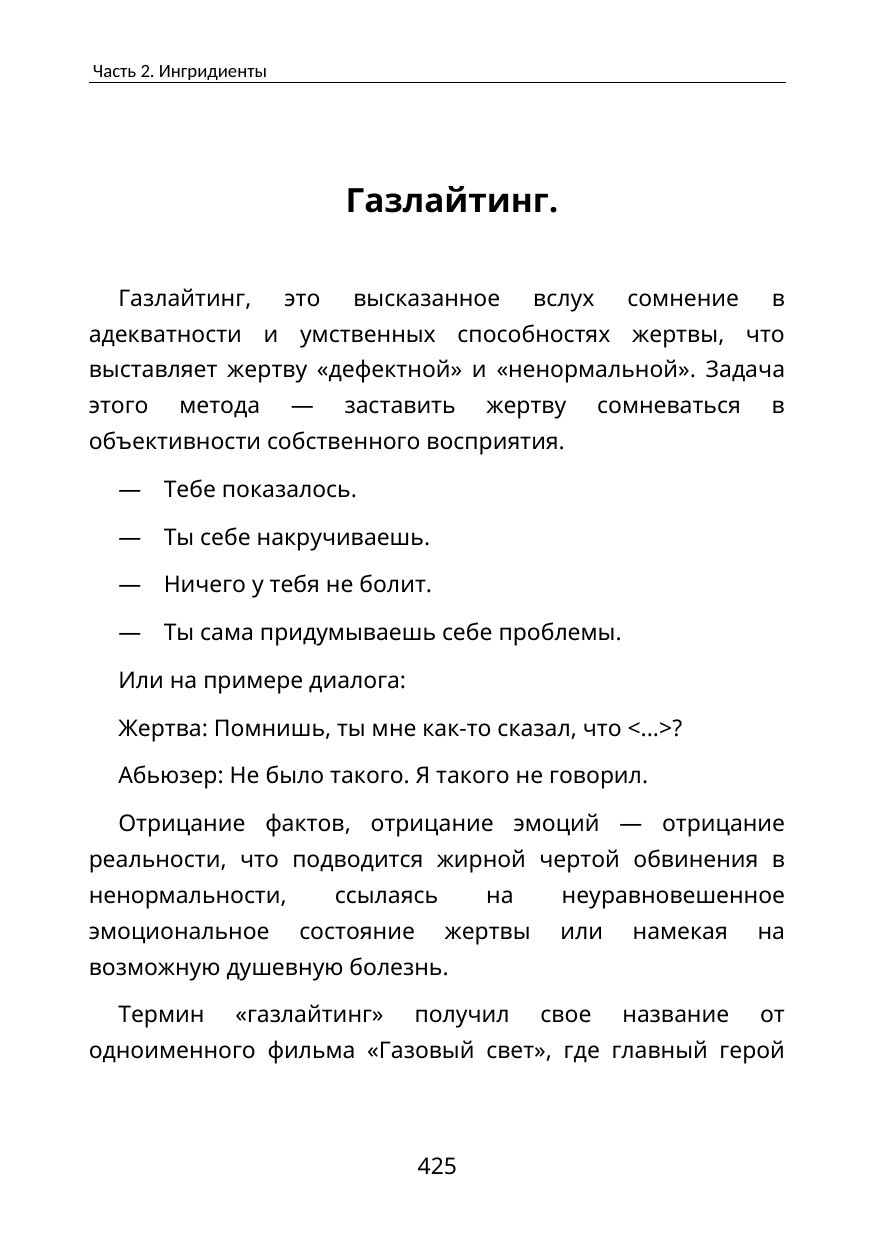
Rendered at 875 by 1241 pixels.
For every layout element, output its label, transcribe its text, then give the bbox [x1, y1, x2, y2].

text Газлайтинг, это высказанное вслух сомнение в адекватности и умственных способностях жертвы, что выставляет жертву «дефектной» и «ненормальной». Задача этого метода — заставить жертву сомневаться в объективности собственного восприятия. [88, 282, 786, 457]
text Отрицание фактов, отрицание эмоций — отрицание реальности, что подводится жирной чертой обвинения в ненормальности, ссылаясь на неуравновешенное эмоциональное состояние жертвы или намекая на возможную душевную болезнь. [88, 807, 786, 982]
list Ты себе накручиваешь. [88, 521, 786, 552]
text Термин «газлайтинг» получил свое название от одноименного фильма «Газовый свет», где главный герой [88, 998, 786, 1066]
list Ты сама придумываешь себе проблемы. [88, 616, 786, 647]
subtitle Газлайтинг. [88, 177, 786, 222]
text Жертва: Помнишь, ты мне как-то сказал, что <...>? [88, 712, 786, 743]
text Абьюзер: Не было такого. Я такого не говорил. [88, 759, 786, 791]
list Тебе показалось. [88, 473, 786, 504]
text Или на примере диалога: [88, 664, 786, 695]
list Ничего у тебя не болит. [88, 568, 786, 600]
